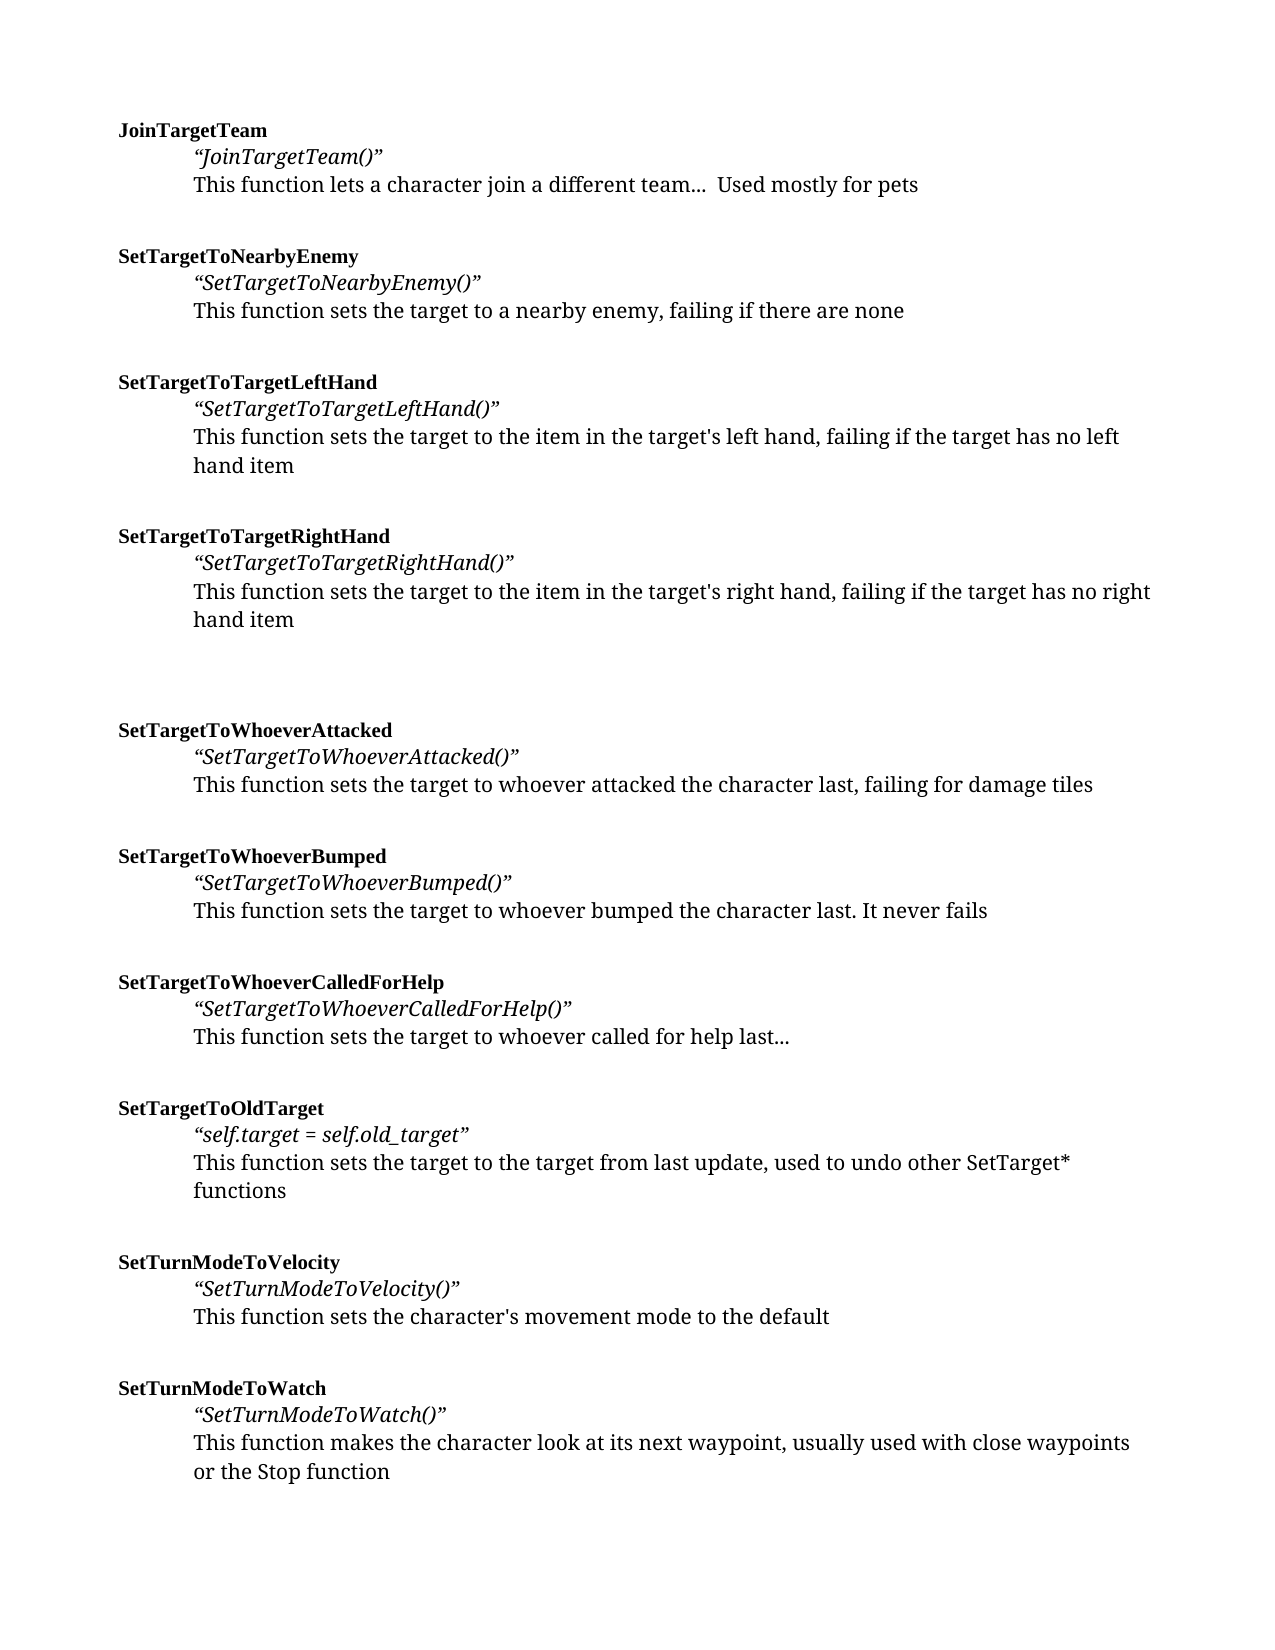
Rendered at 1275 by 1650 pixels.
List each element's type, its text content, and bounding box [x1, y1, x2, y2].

text “SetTurnModeToVelocity()” [193, 1274, 1157, 1302]
text SetTargetToWhoeverCalledForHelp [118, 970, 1157, 994]
text This function makes the character look at its next waypoint, usually used with close waypoints or the Stop function [193, 1428, 1157, 1485]
text “SetTargetToTargetLeftHand()” [193, 394, 1157, 422]
text SetTargetToOldTarget [118, 1096, 1157, 1120]
text This function sets the target to the item in the target's right hand, failing if the target has no right hand item [193, 577, 1157, 634]
text “JoinTargetTeam()” [193, 142, 1157, 171]
text SetTargetToWhoeverAttacked [118, 718, 1157, 742]
text This function sets the target to a nearby enemy, failing if there are none [193, 297, 1157, 325]
text “SetTargetToWhoeverAttacked()” [193, 742, 1157, 770]
text This function sets the character's movement mode to the default [193, 1302, 1157, 1331]
text SetTargetToNearbyEnemy [118, 244, 1157, 268]
text SetTurnModeToVelocity [118, 1250, 1157, 1274]
text SetTargetToTargetRightHand [118, 524, 1157, 548]
text This function sets the target to the target from last update, used to undo other SetTarget* functions [193, 1148, 1157, 1205]
text SetTargetToTargetLeftHand [118, 370, 1157, 394]
text “SetTargetToNearbyEnemy()” [193, 268, 1157, 297]
text SetTurnModeToWatch [118, 1376, 1157, 1400]
text “SetTargetToWhoeverBumped()” [193, 868, 1157, 896]
text This function sets the target to whoever attacked the character last, failing for damage tiles [193, 770, 1157, 799]
text This function sets the target to whoever bumped the character last. It never fails [193, 896, 1157, 925]
text This function lets a character join a different team... Used mostly for pets [193, 171, 1157, 199]
text JoinTargetTeam [118, 118, 1157, 142]
text SetTargetToWhoeverBumped [118, 844, 1157, 868]
text This function sets the target to the item in the target's left hand, failing if the target has no left hand item [193, 422, 1157, 479]
text “SetTargetToTargetRightHand()” [193, 548, 1157, 577]
text “SetTurnModeToWatch()” [193, 1400, 1157, 1428]
text “SetTargetToWhoeverCalledForHelp()” [193, 994, 1157, 1022]
text This function sets the target to whoever called for help last... [193, 1022, 1157, 1051]
text “self.target = self.old_target” [193, 1120, 1157, 1148]
